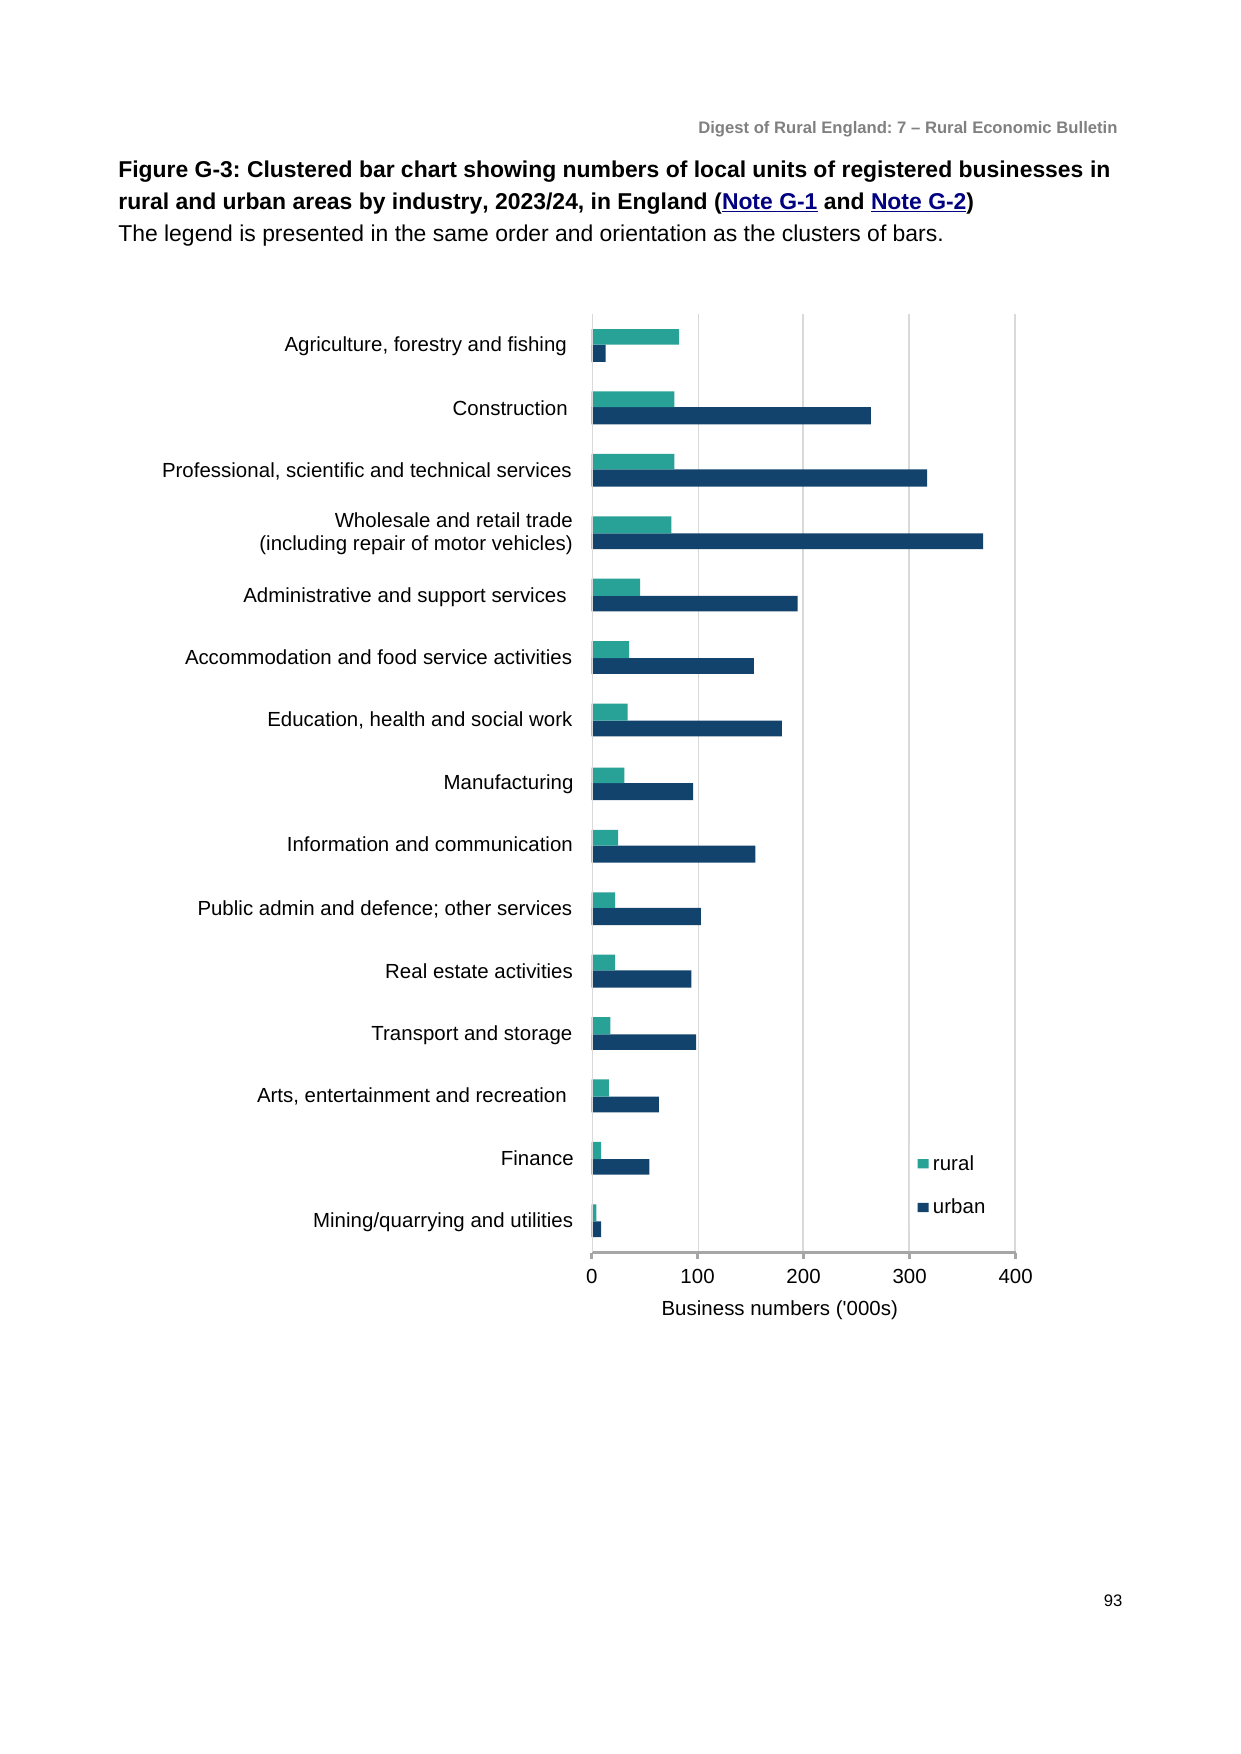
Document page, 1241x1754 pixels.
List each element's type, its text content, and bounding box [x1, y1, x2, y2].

text The legend is presented in the same order and orientation as the clusters of bars. [118, 219, 1122, 246]
text Figure G‑3: Clustered bar chart showing numbers of local units of registered businesses in rural and urban areas by industry, 2023/24, in England (Note G-1 and Note G-2) [118, 156, 1122, 214]
